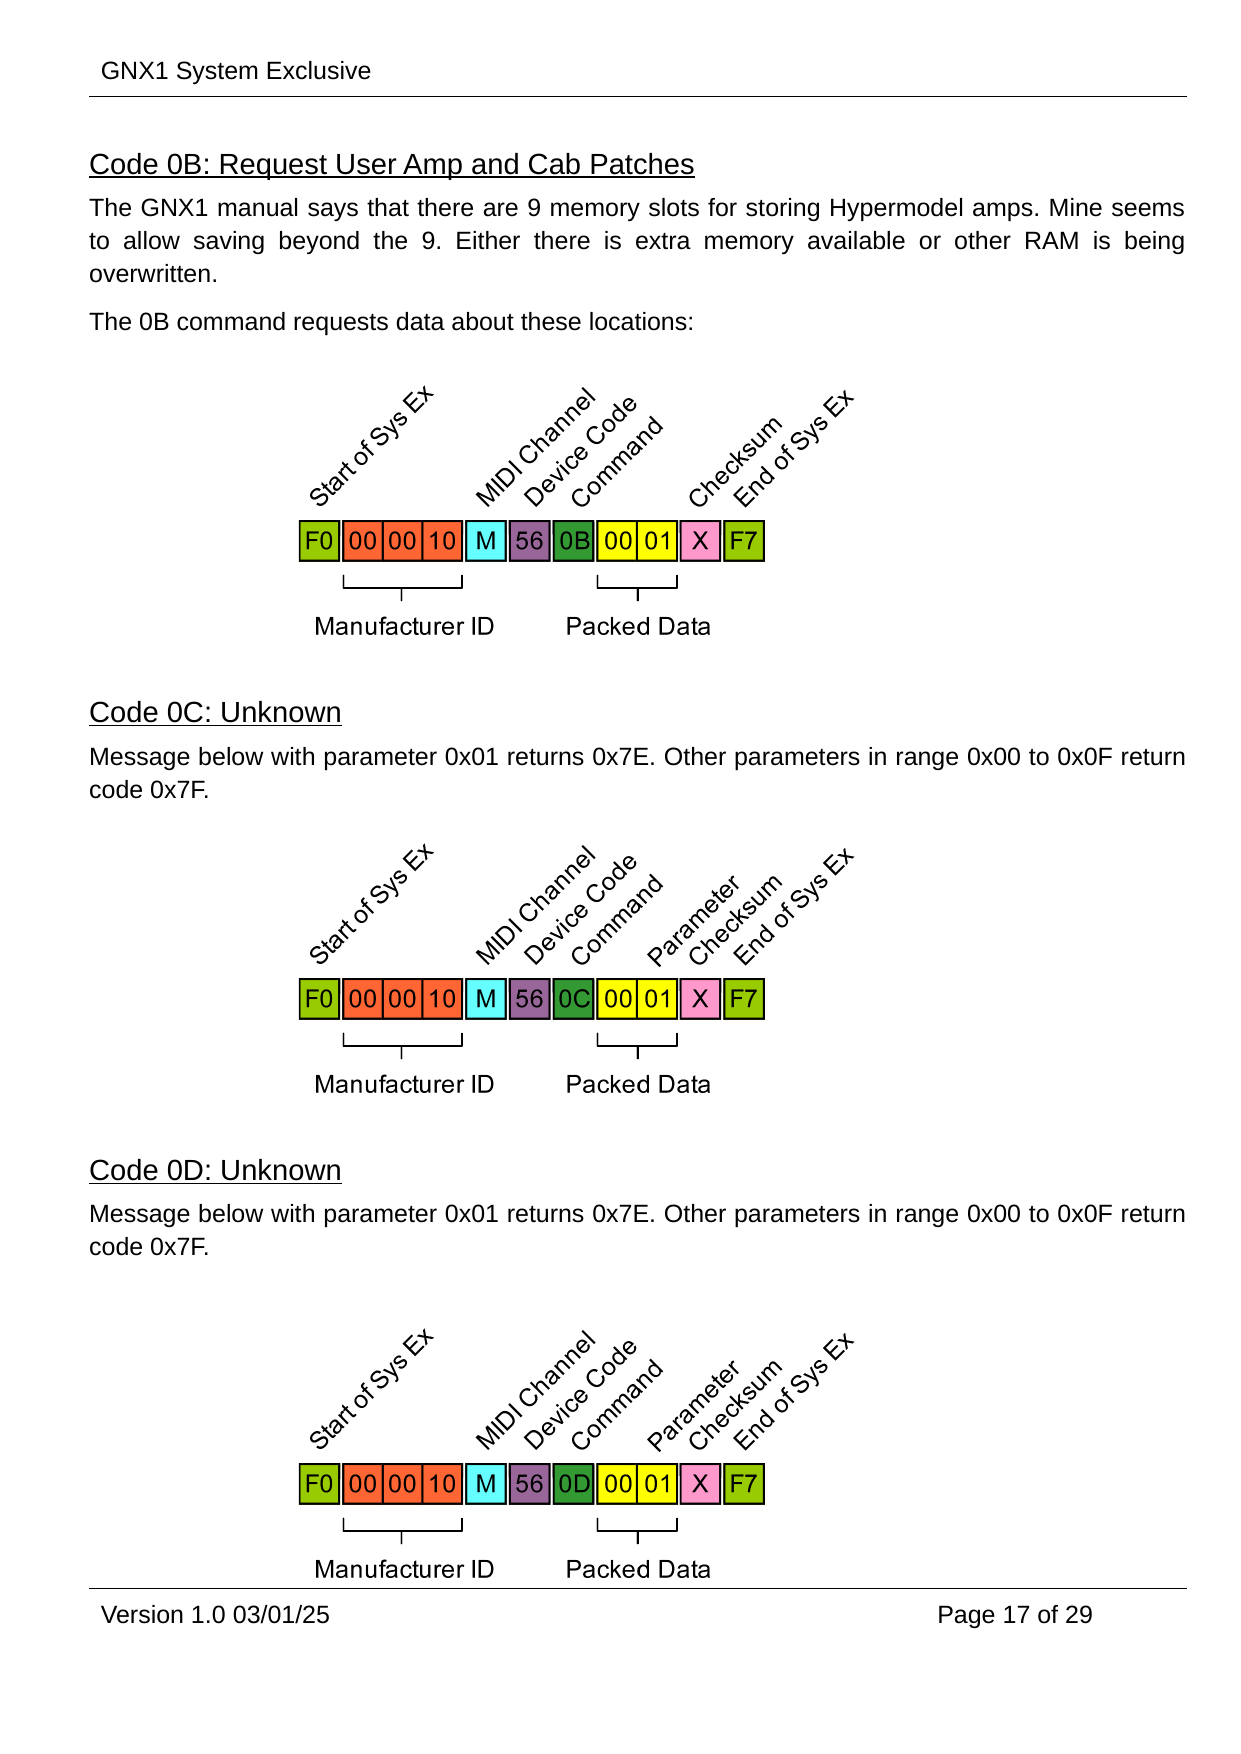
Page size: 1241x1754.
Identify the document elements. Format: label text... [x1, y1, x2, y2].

text The GNX1 manual says that there are 9 memory slots for storing Hypermodel amps. Mine seems to allow saving beyond the 9. Either there is extra memory available or other RAM is being overwritten. [89, 193, 1187, 288]
picture [298, 842, 978, 1099]
picture [298, 1327, 978, 1584]
picture [298, 384, 978, 641]
text Message below with parameter 0x01 returns 0x7E. Other parameters in range 0x00 to 0x0F return code 0x7F. [89, 1199, 1187, 1261]
text The 0B command requests data about these locations: [89, 307, 1187, 336]
subtitle Code 0B: Request User Amp and Cab Patches [89, 147, 1187, 181]
subtitle Code 0D: Unknown [89, 1151, 1187, 1187]
subtitle Code 0C: Unknown [89, 693, 1187, 729]
text Message below with parameter 0x01 returns 0x7E. Other parameters in range 0x00 to 0x0F return code 0x7F. [89, 742, 1187, 803]
